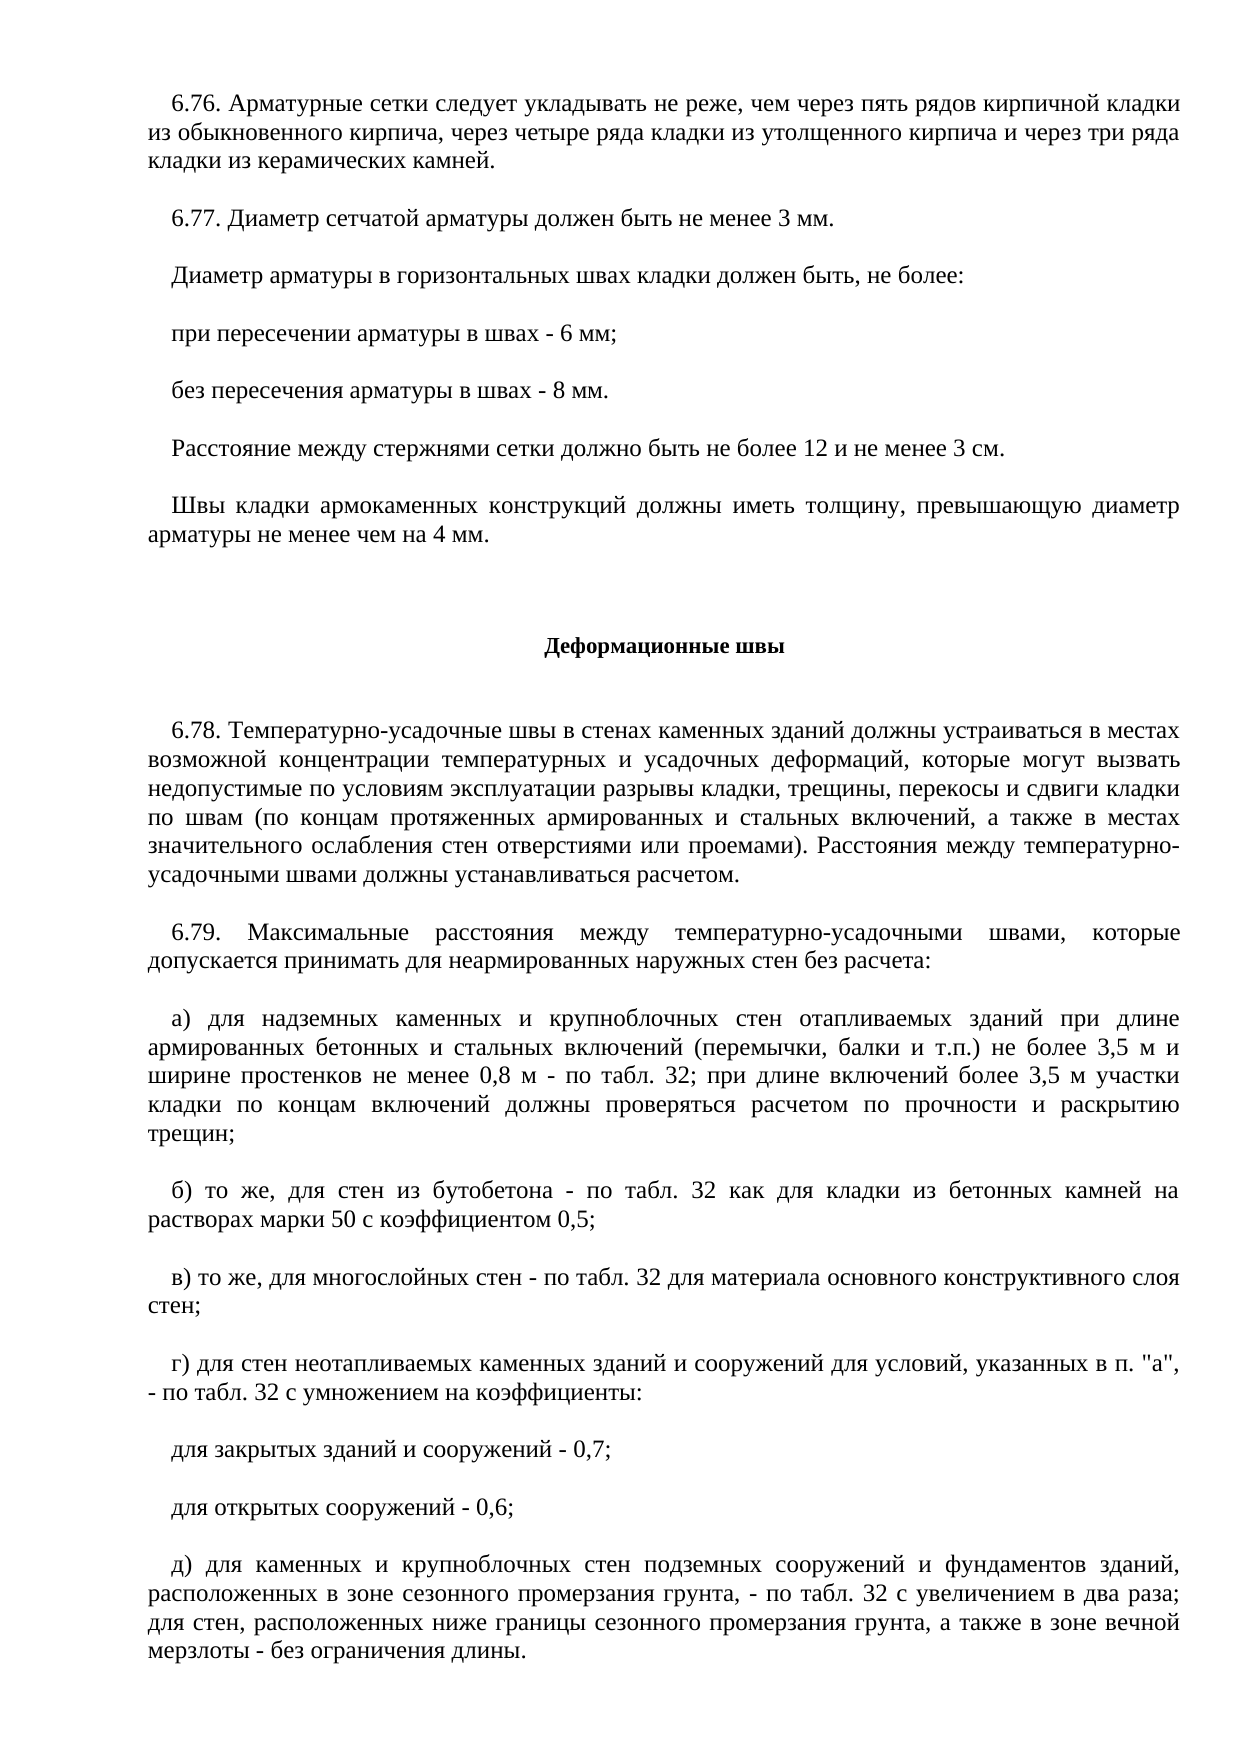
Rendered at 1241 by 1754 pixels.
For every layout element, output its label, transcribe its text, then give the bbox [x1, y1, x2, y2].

subtitle Деформационные швы [148, 632, 1181, 658]
text для открытых сооружений - 0,6; [148, 1492, 1181, 1521]
text в) то же, для многослойных стен - по табл. 32 для материала основного конструктивного слоя стен; [148, 1262, 1181, 1319]
text 6.79. Максимальные расстояния между температурно-усадочными швами, которые допускается принимать для неармированных наружных стен без расчета: [148, 917, 1181, 974]
text 6.76. Арматурные сетки следует укладывать не реже, чем через пять рядов кирпичной кладки из обыкновенного кирпича, через четыре ряда кладки из утолщенного кирпича и через три ряда кладки из керамических камней. [148, 88, 1181, 174]
text б) то же, для стен из бутобетона - по табл. 32 как для кладки из бетонных камней на растворах марки 50 с коэффициентом 0,5; [148, 1176, 1181, 1233]
text 6.78. Температурно-усадочные швы в стенах каменных зданий должны устраиваться в местах возможной концентрации температурных и усадочных деформаций, которые могут вызвать недопустимые по условиям эксплуатации разрывы кладки, трещины, перекосы и сдвиги кладки по швам (по концам протяженных армированных и стальных включений, а также в местах значительного ослабления стен отверстиями или проемами). Расстояния между температурно-усадочными швами должны устанавливаться расчетом. [148, 716, 1181, 888]
text д) для каменных и крупноблочных стен подземных сооружений и фундаментов зданий, расположенных в зоне сезонного промерзания грунта, - по табл. 32 с увеличением в два раза; для стен, расположенных ниже границы сезонного промерзания грунта, а также в зоне вечной мерзлоты - без ограничения длины. [148, 1549, 1181, 1664]
text а) для надземных каменных и крупноблочных стен отапливаемых зданий при длине армированных бетонных и стальных включений (перемычки, балки и т.п.) не более 3,5 м и ширине простенков не менее 0,8 м - по табл. 32; при длине включений более 3,5 м участки кладки по концам включений должны проверяться расчетом по прочности и раскрытию трещин; [148, 1003, 1181, 1147]
text при пересечении арматуры в швах - 6 мм; [148, 318, 1181, 347]
text для закрытых зданий и сооружений - 0,7; [148, 1434, 1181, 1463]
text без пересечения арматуры в швах - 8 мм. [148, 375, 1181, 404]
text 6.77. Диаметр сетчатой арматуры должен быть не менее 3 мм. [148, 203, 1181, 232]
text Диаметр арматуры в горизонтальных швах кладки должен быть, не более: [148, 260, 1181, 289]
text Расстояние между стержнями сетки должно быть не более 12 и не менее 3 см. [148, 433, 1181, 462]
text г) для стен неотапливаемых каменных зданий и сооружений для условий, указанных в п. "а", - по табл. 32 с умножением на коэффициенты: [148, 1348, 1181, 1406]
text Швы кладки армокаменных конструкций должны иметь толщину, превышающую диаметр арматуры не менее чем на 4 мм. [148, 490, 1181, 548]
